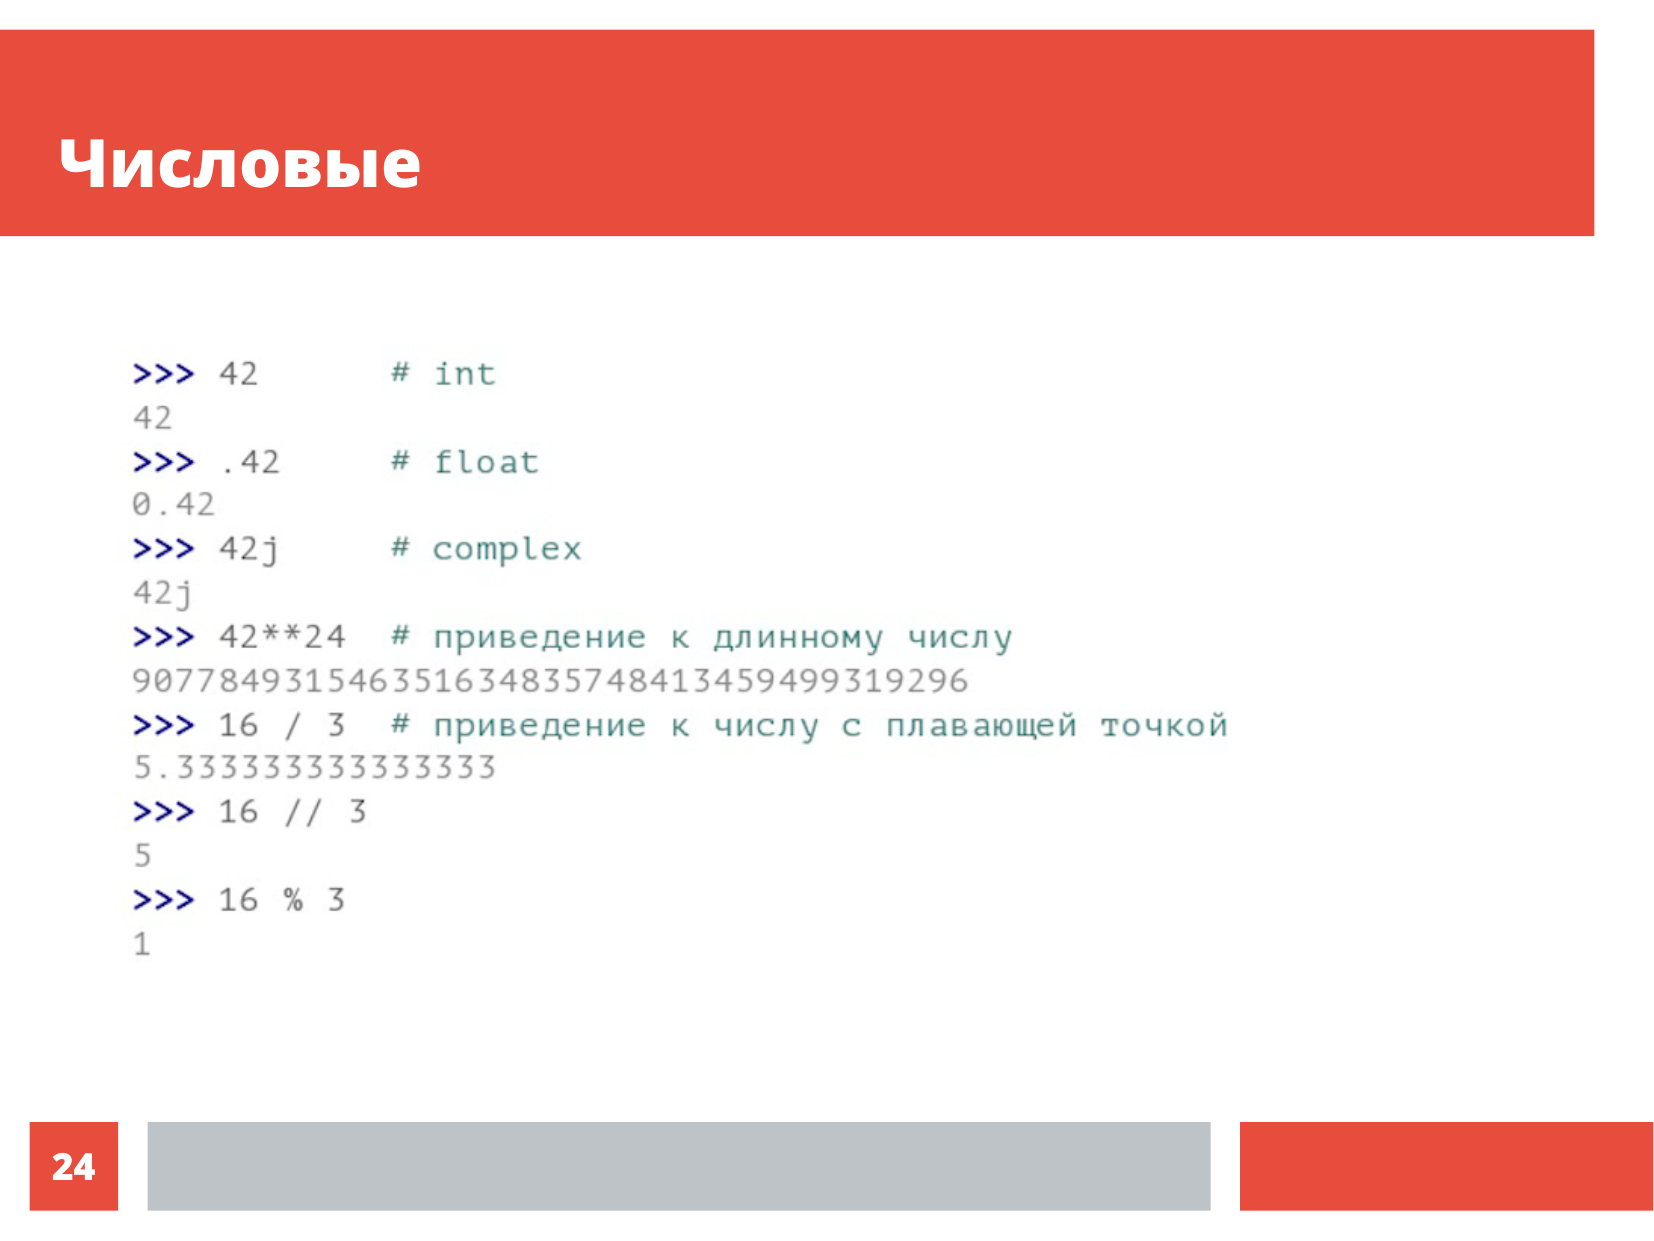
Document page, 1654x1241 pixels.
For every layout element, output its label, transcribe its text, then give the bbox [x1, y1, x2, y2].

title Числовые [59, 59, 1595, 207]
picture [60, 267, 1407, 1036]
